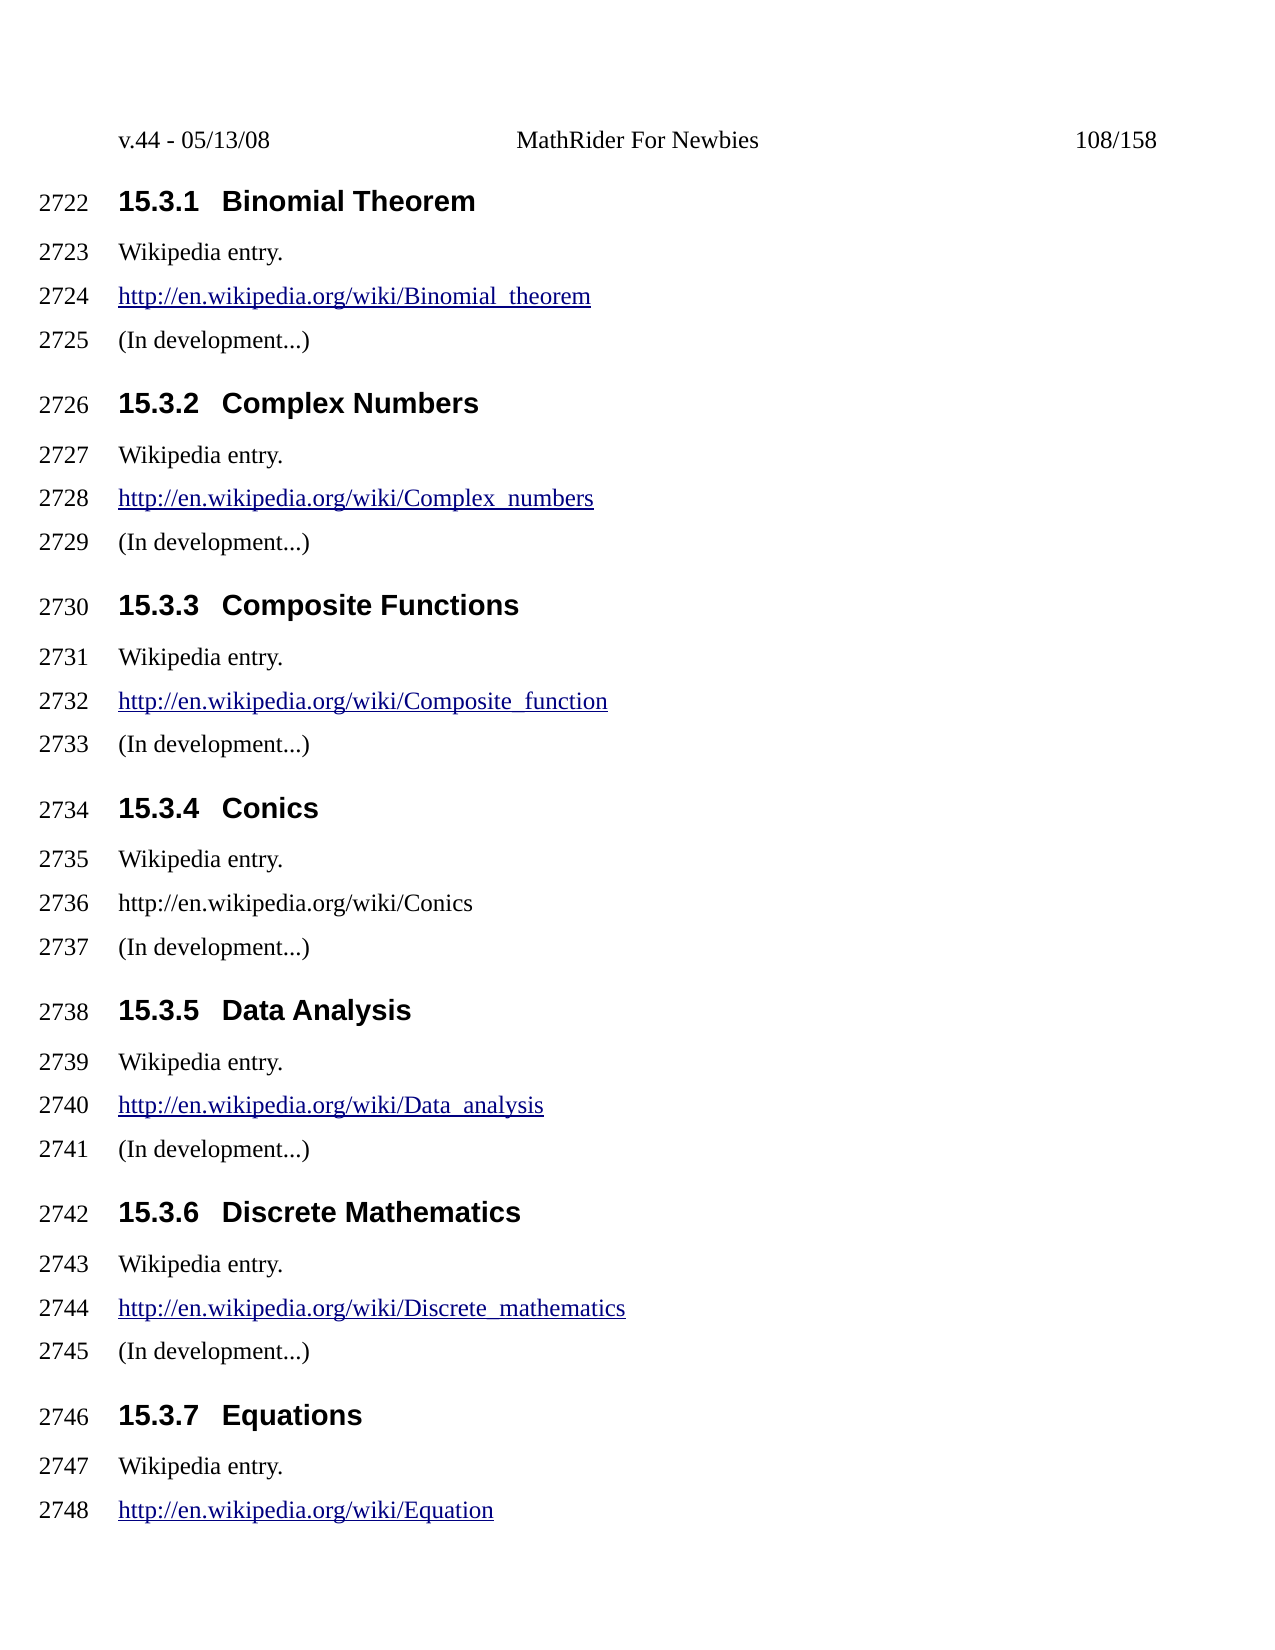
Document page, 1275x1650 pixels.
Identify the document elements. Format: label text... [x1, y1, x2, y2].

text http://en.wikipedia.org/wiki/Binomial_theorem [118, 281, 1157, 310]
text Wikipedia entry. [118, 237, 1157, 266]
text http://en.wikipedia.org/wiki/Discrete_mathematics [118, 1293, 1157, 1321]
text (In development...) [118, 527, 1157, 556]
subtitle Conics [118, 791, 1157, 824]
text Wikipedia entry. [118, 440, 1157, 468]
text (In development...) [118, 729, 1157, 758]
subtitle Binomial Theorem [118, 184, 1157, 217]
text (In development...) [118, 325, 1157, 354]
subtitle Complex Numbers [118, 386, 1157, 420]
text (In development...) [118, 1134, 1157, 1163]
text http://en.wikipedia.org/wiki/Data_analysis [118, 1090, 1157, 1119]
text Wikipedia entry. [118, 844, 1157, 873]
text http://en.wikipedia.org/wiki/Composite_function [118, 686, 1157, 714]
text http://en.wikipedia.org/wiki/Complex_numbers [118, 483, 1157, 512]
text (In development...) [118, 1336, 1157, 1365]
text Wikipedia entry. [118, 1451, 1157, 1480]
text http://en.wikipedia.org/wiki/Equation [118, 1495, 1157, 1524]
subtitle Composite Functions [118, 588, 1157, 622]
text Wikipedia entry. [118, 1047, 1157, 1075]
text http://en.wikipedia.org/wiki/Conics [118, 888, 1157, 917]
subtitle Discrete Mathematics [118, 1195, 1157, 1229]
text (In development...) [118, 932, 1157, 961]
subtitle Data Analysis [118, 993, 1157, 1027]
text Wikipedia entry. [118, 1249, 1157, 1278]
subtitle Equations [118, 1398, 1157, 1431]
text Wikipedia entry. [118, 642, 1157, 671]
